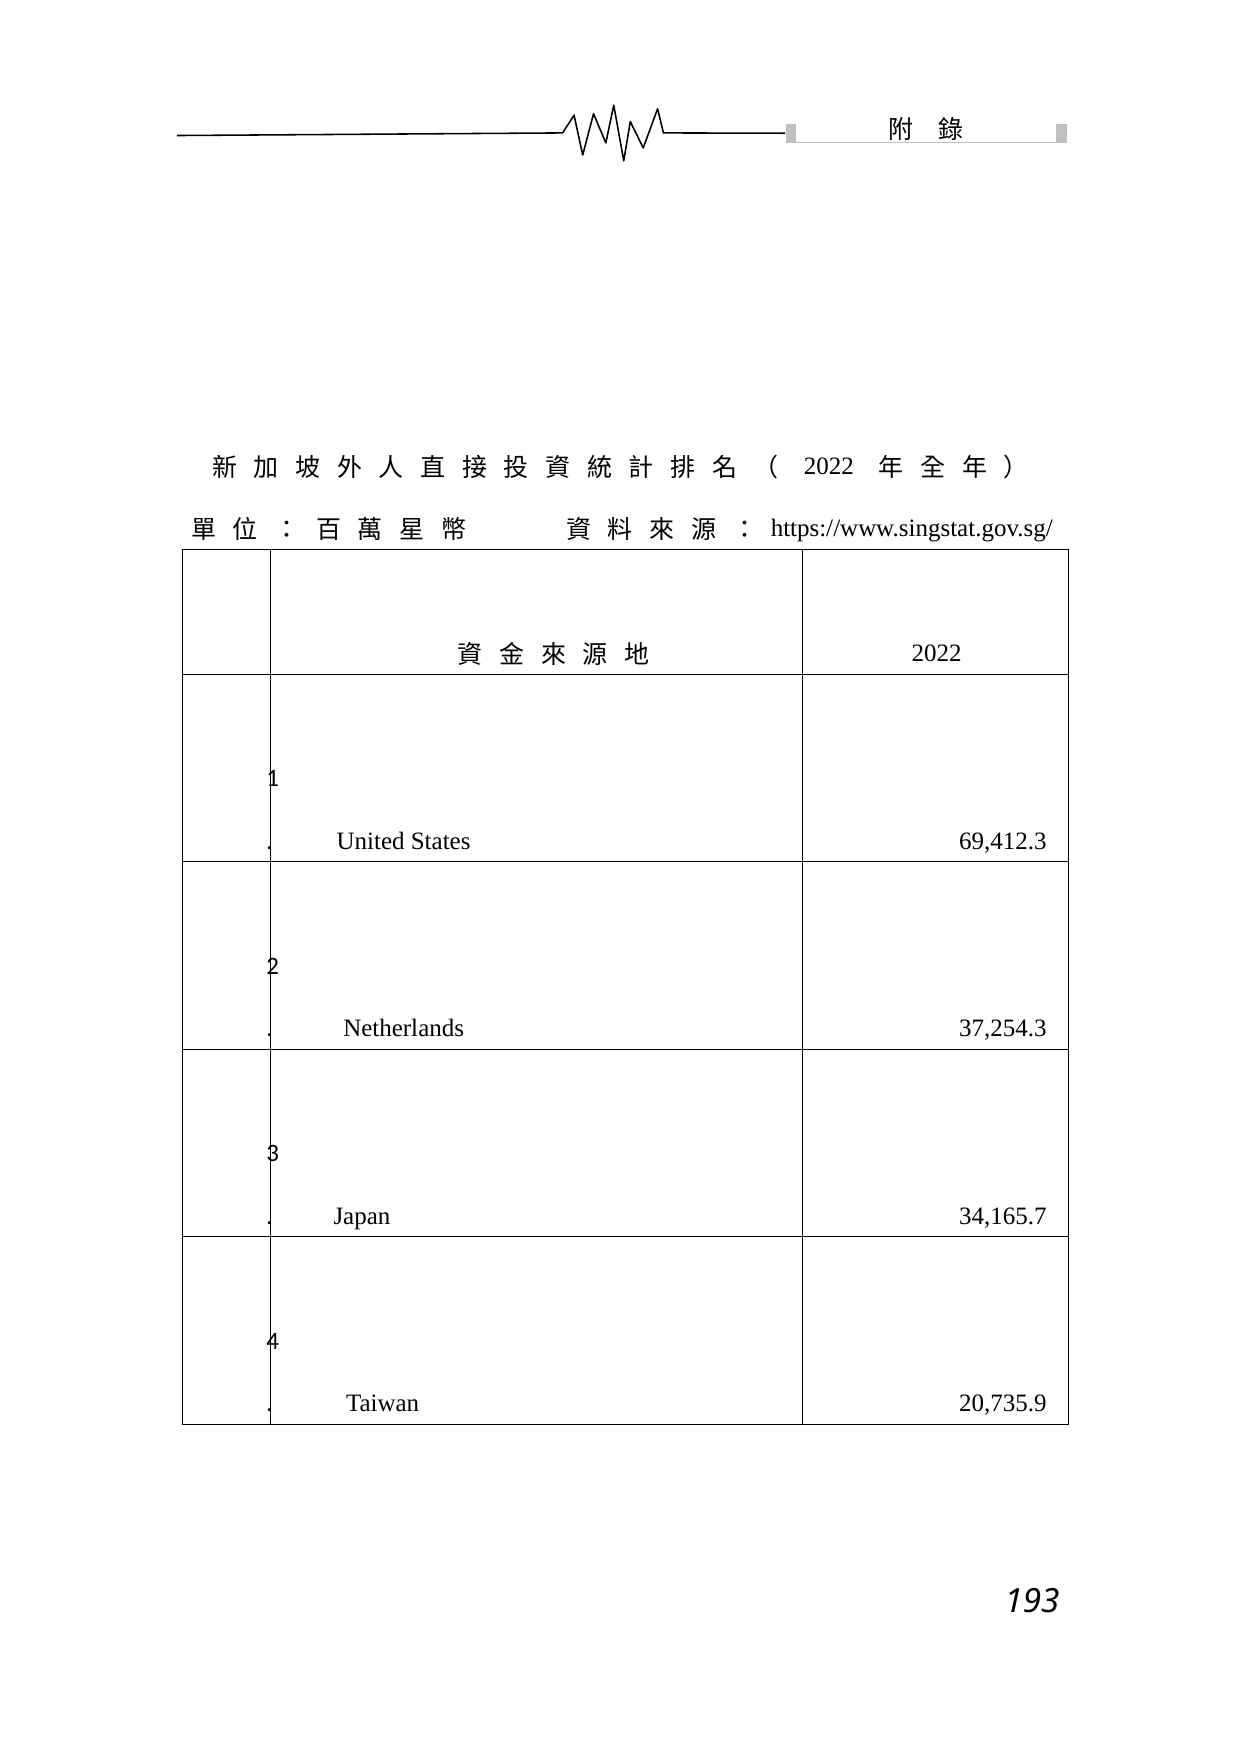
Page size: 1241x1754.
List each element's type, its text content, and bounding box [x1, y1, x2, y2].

table_cell United States [271, 675, 802, 861]
table_cell [183, 675, 270, 861]
table_cell Netherlands [271, 862, 802, 1049]
table_header 2022 [803, 550, 1068, 674]
text 新加坡外人直接投資統計排名（2022年全年） [183, 424, 1058, 486]
table_cell 37,254.3 [803, 862, 1068, 1049]
table_cell 20,735.9 [803, 1237, 1068, 1424]
table_cell Taiwan [271, 1237, 802, 1424]
table_header [183, 550, 270, 674]
table_cell Japan [271, 1050, 802, 1236]
table_header 資金來源地 [271, 550, 802, 674]
text 單位：百萬星幣 資料來源：https://www.singstat.gov.sg/ [183, 486, 1058, 549]
table_cell [183, 862, 270, 1049]
table_cell [183, 1237, 270, 1424]
table_cell 34,165.7 [803, 1050, 1068, 1236]
table_cell 69,412.3 [803, 675, 1068, 861]
table_cell [183, 1050, 270, 1236]
